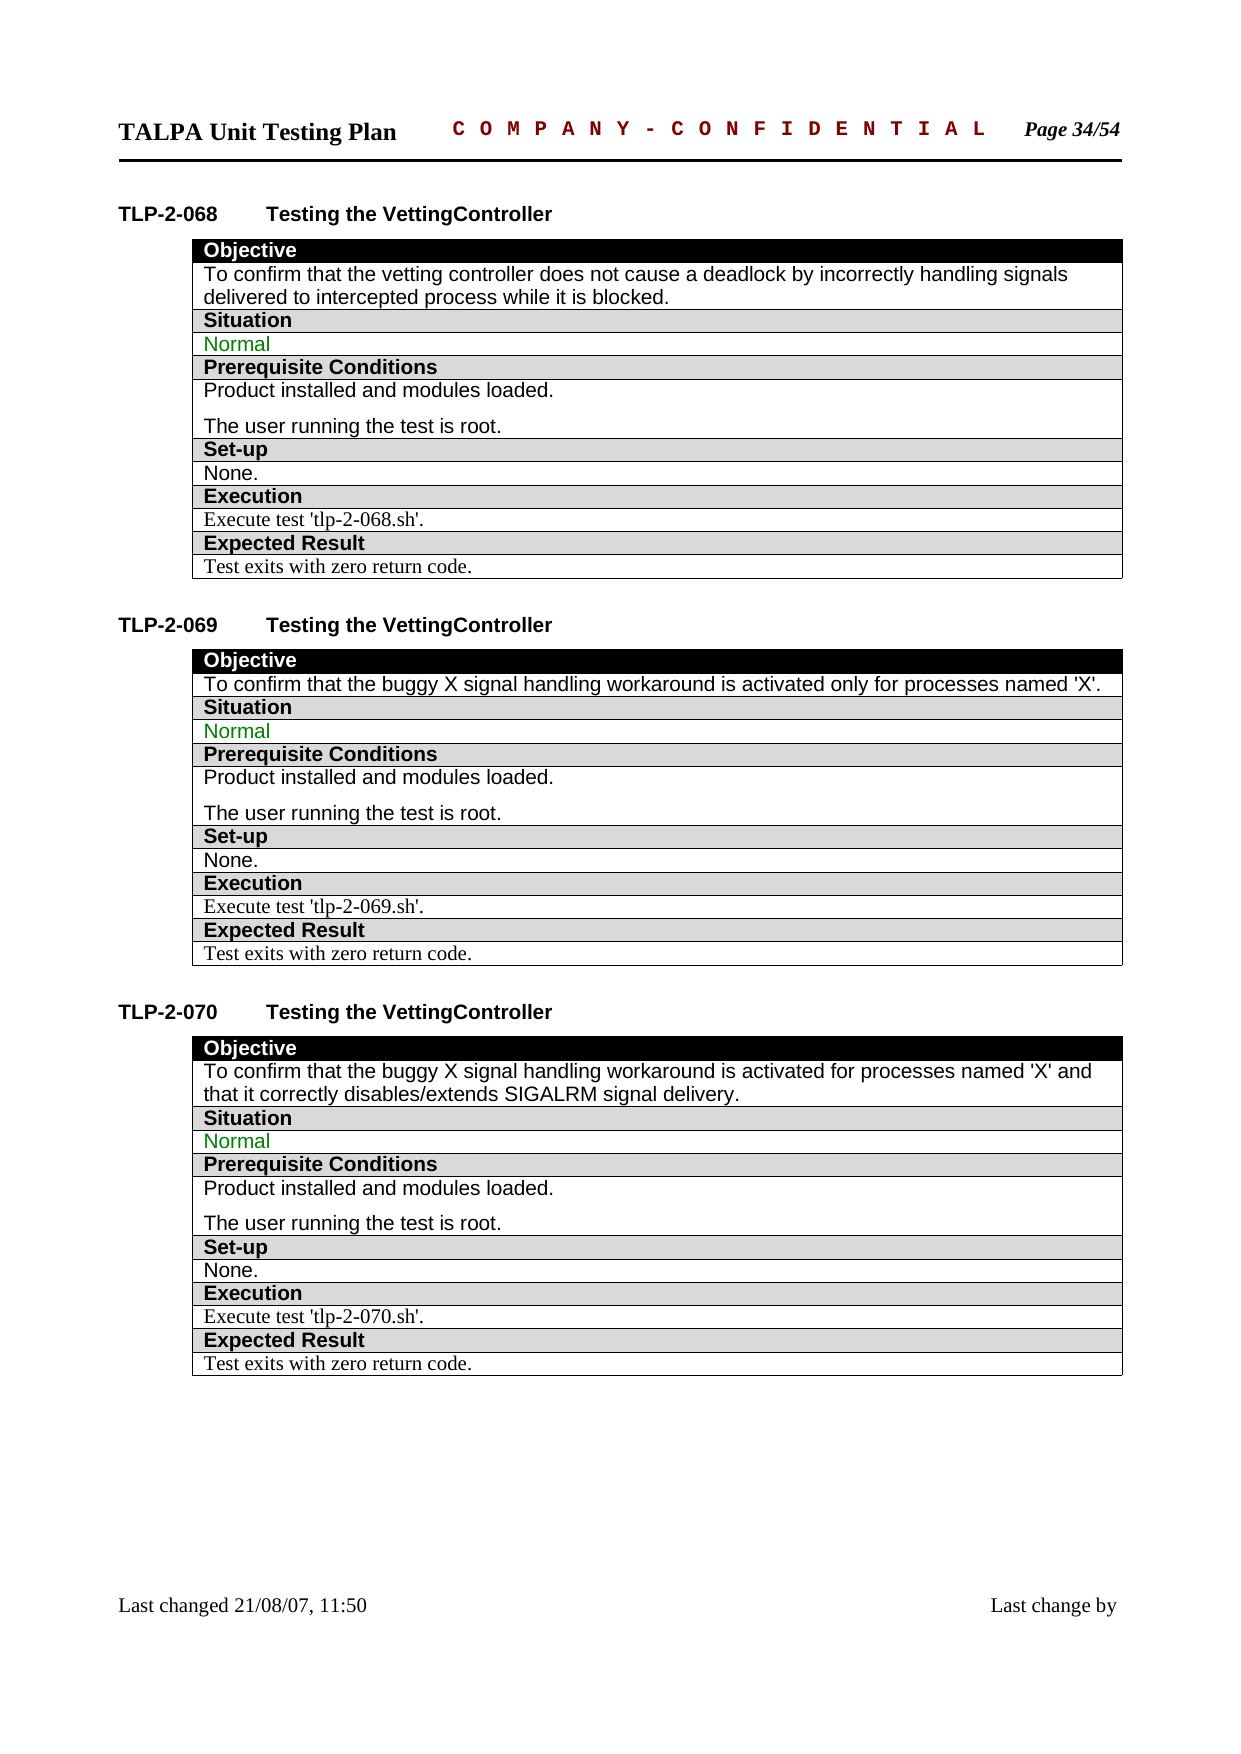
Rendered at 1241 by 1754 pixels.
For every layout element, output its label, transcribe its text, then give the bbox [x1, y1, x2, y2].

table_cell None. [193, 849, 1122, 872]
table_cell Expected Result [193, 532, 1122, 554]
table_cell Set-up [193, 826, 1122, 848]
table_cell Product installed and modules loaded. The user running the test is root. [193, 1177, 1122, 1235]
table_cell Execution [193, 486, 1122, 508]
table_cell None. [193, 462, 1122, 485]
table_cell Test exits with zero return code. [193, 942, 1122, 965]
table_cell Expected Result [193, 1329, 1122, 1352]
table_cell Execution [193, 1283, 1122, 1305]
table_cell Test exits with zero return code. [193, 1353, 1122, 1375]
table_header Objective [193, 240, 1122, 262]
table_cell Situation [193, 1107, 1122, 1130]
table_cell Product installed and modules loaded. The user running the test is root. [193, 380, 1122, 438]
table_header Objective [193, 1037, 1122, 1060]
table_cell Set-up [193, 439, 1122, 461]
table_header Objective [193, 650, 1122, 673]
table_cell Execution [193, 873, 1122, 895]
table_cell Set-up [193, 1236, 1122, 1259]
table_cell Prerequisite Conditions [193, 744, 1122, 766]
table_cell Normal [193, 720, 1122, 743]
table_cell Execute test 'tlp-2-069.sh'. [193, 896, 1122, 918]
table_cell Normal [193, 333, 1122, 355]
table_cell Expected Result [193, 919, 1122, 941]
text TLP-2-068 Testing the VettingController [118, 203, 1122, 226]
table_cell Situation [193, 697, 1122, 719]
table_cell To confirm that the vetting controller does not cause a deadlock by incorrectly handling signals delivered to intercepted process while it is blocked. [193, 263, 1122, 309]
table_cell To confirm that the buggy X signal handling workaround is activated for processes named 'X' and that it correctly disables/extends SIGALRM signal delivery. [193, 1061, 1122, 1106]
text TLP-2-069 Testing the VettingController [118, 613, 1122, 637]
table_cell Test exits with zero return code. [193, 555, 1122, 578]
text TLP-2-070 Testing the VettingController [118, 1000, 1122, 1024]
table_cell To confirm that the buggy X signal handling workaround is activated only for processes named 'X'. [193, 674, 1122, 696]
table_cell Execute test 'tlp-2-070.sh'. [193, 1306, 1122, 1328]
table_cell Prerequisite Conditions [193, 356, 1122, 379]
table_cell None. [193, 1260, 1122, 1282]
table_cell Execute test 'tlp-2-068.sh'. [193, 509, 1122, 531]
table_cell Situation [193, 310, 1122, 332]
table_cell Prerequisite Conditions [193, 1154, 1122, 1176]
table_cell Normal [193, 1131, 1122, 1153]
table_cell Product installed and modules loaded. The user running the test is root. [193, 767, 1122, 825]
